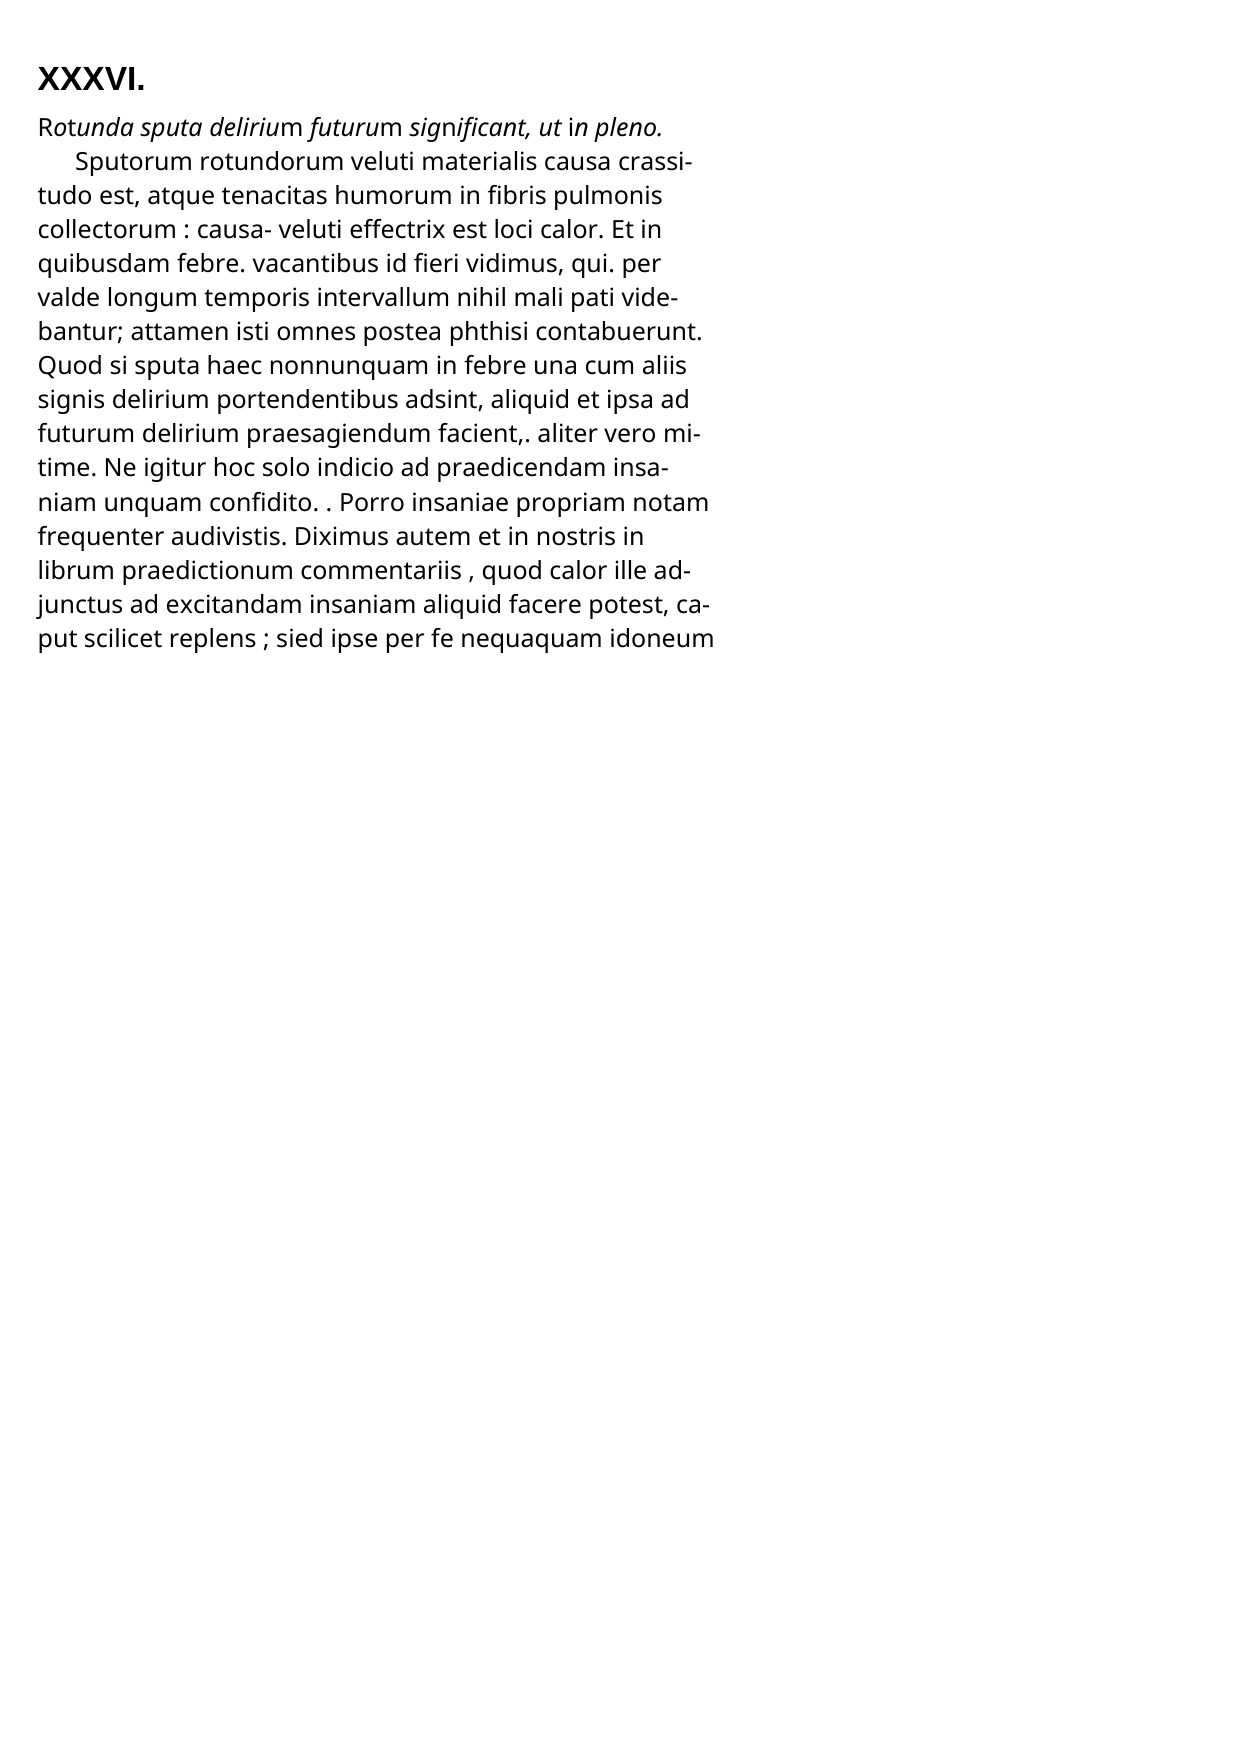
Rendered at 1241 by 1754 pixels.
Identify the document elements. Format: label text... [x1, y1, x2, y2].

text Rotunda sputa delirium futurum significant, ut in pleno. [37, 109, 1203, 143]
subtitle XXXVI. [37, 58, 1203, 97]
text Sputorum rotundorum veluti materialis causa crassi- tudo est, atque tenacitas humorum in fibris pulmonis collectorum : causa- veluti effectrix est loci calor. Et in quibusdam febre. vacantibus id fieri vidimus, qui. per valde longum temporis intervallum nihil mali pati vide- bantur; attamen isti omnes postea phthisi contabuerunt. Quod si sputa haec nonnunquam in febre una cum aliis signis delirium portendentibus adsint, aliquid et ipsa ad futurum delirium praesagiendum facient,. aliter vero mi- time. Ne igitur hoc solo indicio ad praedicendam insa- niam unquam confidito. . Porro insaniae propriam notam frequenter audivistis. Diximus autem et in nostris in librum praedictionum commentariis , quod calor ille ad- junctus ad excitandam insaniam aliquid facere potest, ca- put scilicet replens ; sied ipse per fe nequaquam idoneum [37, 143, 1203, 654]
